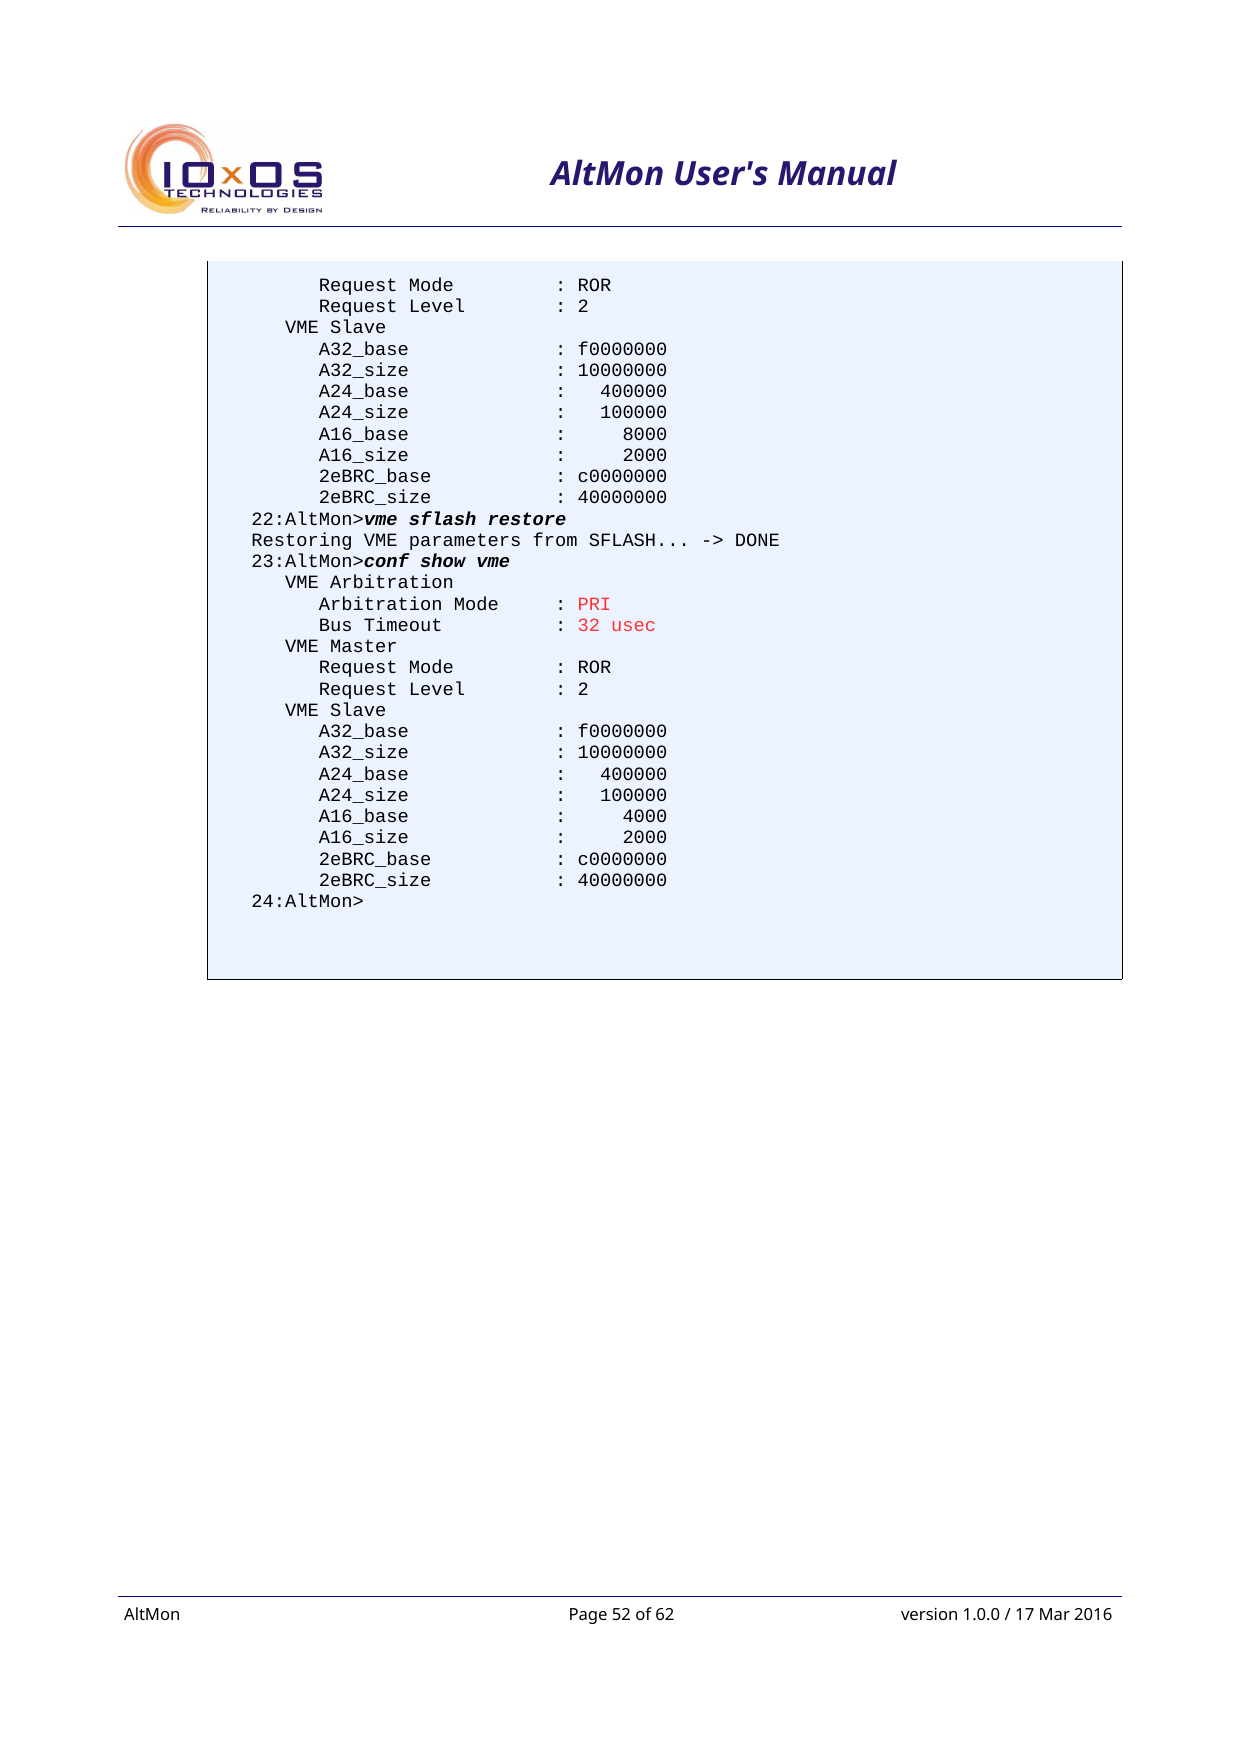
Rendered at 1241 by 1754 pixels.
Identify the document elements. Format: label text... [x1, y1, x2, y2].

text 24:AltMon> [208, 892, 1122, 928]
text Arbitration Mode : PRI [208, 594, 1122, 616]
text A32_base : f0000000 [208, 339, 1122, 361]
text A24_base : 400000 [208, 764, 1122, 786]
text VME Master [208, 637, 1122, 658]
text VME Slave [208, 701, 1122, 722]
text 23:AltMon>conf show vme [208, 552, 1122, 573]
text Request Mode : ROR [208, 261, 1122, 297]
text A16_size : 2000 [208, 446, 1122, 467]
text 2eBRC_base : c0000000 [208, 467, 1122, 488]
text VME Slave [208, 318, 1122, 339]
text A16_base : 8000 [208, 424, 1122, 446]
text Request Mode : ROR [208, 658, 1122, 679]
text A32_base : f0000000 [208, 722, 1122, 743]
text 2eBRC_size : 40000000 [208, 488, 1122, 509]
text A32_size : 10000000 [208, 743, 1122, 764]
text 2eBRC_base : c0000000 [208, 849, 1122, 871]
text A16_base : 4000 [208, 807, 1122, 828]
text A24_size : 100000 [208, 403, 1122, 424]
text A16_size : 2000 [208, 828, 1122, 849]
text A24_base : 400000 [208, 382, 1122, 403]
text VME Arbitration [208, 573, 1122, 594]
text Request Level : 2 [208, 297, 1122, 318]
text A24_size : 100000 [208, 786, 1122, 807]
text A32_size : 10000000 [208, 361, 1122, 382]
text Restoring VME parameters from SFLASH... -> DONE [208, 531, 1122, 552]
picture [123, 123, 323, 217]
text Request Level : 2 [208, 679, 1122, 701]
text 2eBRC_size : 40000000 [208, 871, 1122, 892]
text 22:AltMon>vme sflash restore [208, 509, 1122, 531]
text Bus Timeout : 32 usec [208, 616, 1122, 637]
